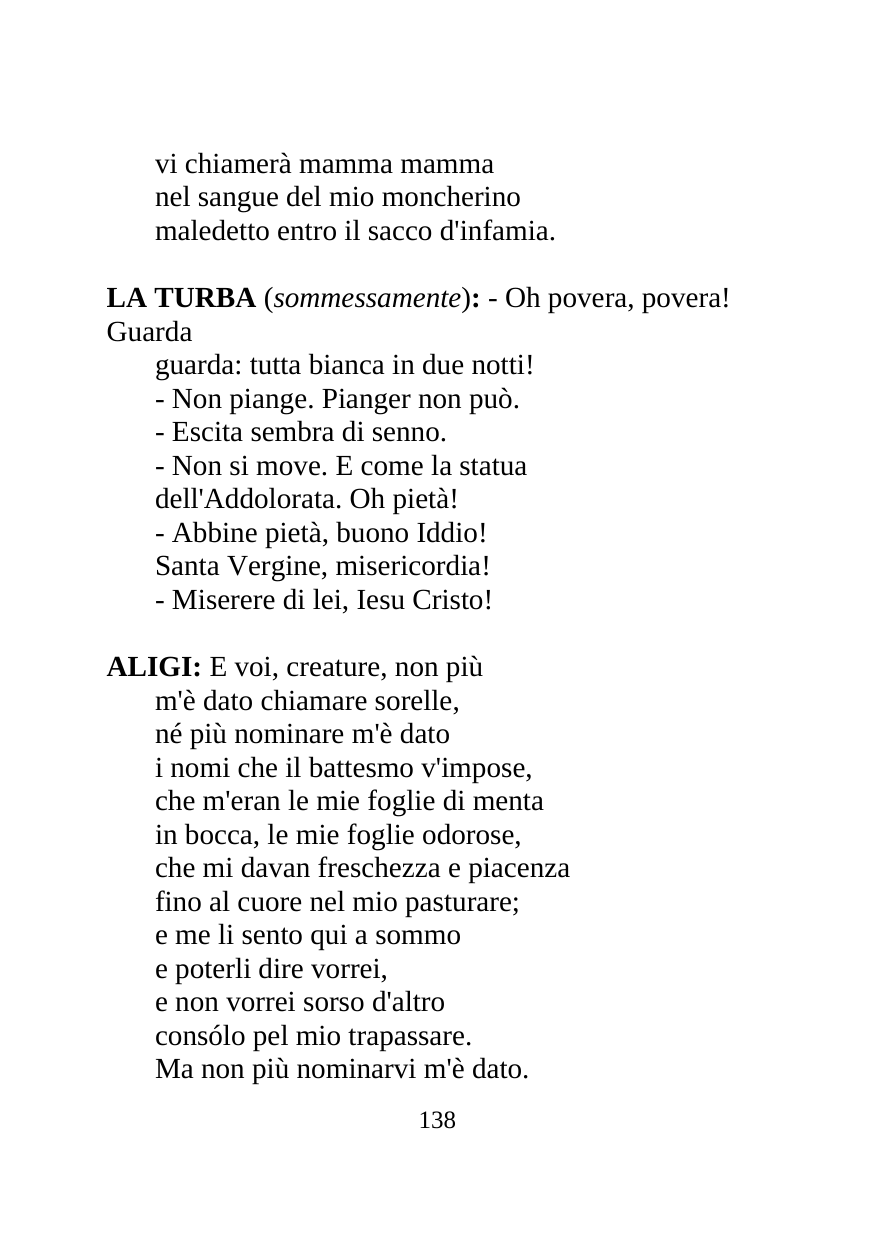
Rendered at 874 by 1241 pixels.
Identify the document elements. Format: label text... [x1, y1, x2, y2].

text - Miserere di lei, Iesu Cristo! [155, 582, 768, 616]
text i nomi che il battesmo v'impose, [155, 750, 768, 783]
text in bocca, le mie foglie odorose, [155, 817, 768, 850]
text che mi davan freschezza e piacenza [155, 850, 768, 884]
text e poterli dire vorrei, [155, 951, 768, 984]
text - Escita sembra di senno. [155, 414, 768, 448]
text - Non si move. E come la statua [155, 448, 768, 481]
text - Abbine pietà, buono Iddio! [155, 515, 768, 548]
text fino al cuore nel mio pasturare; [155, 884, 768, 917]
text che m'eran le mie foglie di menta [155, 783, 768, 817]
text né più nominare m'è dato [155, 716, 768, 750]
text - Non piange. Pianger non può. [155, 381, 768, 414]
text Santa Vergine, misericordia! [155, 548, 768, 582]
text Ma non più nominarvi m'è dato. [155, 1052, 768, 1085]
text ALIGI: E voi, creature, non più [106, 649, 768, 683]
text guarda: tutta bianca in due notti! [155, 347, 768, 381]
text e non vorrei sorso d'altro [155, 984, 768, 1018]
text consólo pel mio trapassare. [155, 1018, 768, 1052]
text nel sangue del mio moncherino [155, 179, 768, 213]
text e me li sento qui a sommo [155, 917, 768, 951]
text LA TURBA (sommessamente): - Oh povera, povera! Guarda [106, 280, 768, 347]
text vi chiamerà mamma mamma [155, 146, 768, 179]
text m'è dato chiamare sorelle, [155, 683, 768, 716]
text dell'Addolorata. Oh pietà! [155, 481, 768, 515]
text maledetto entro il sacco d'infamia. [155, 213, 768, 247]
